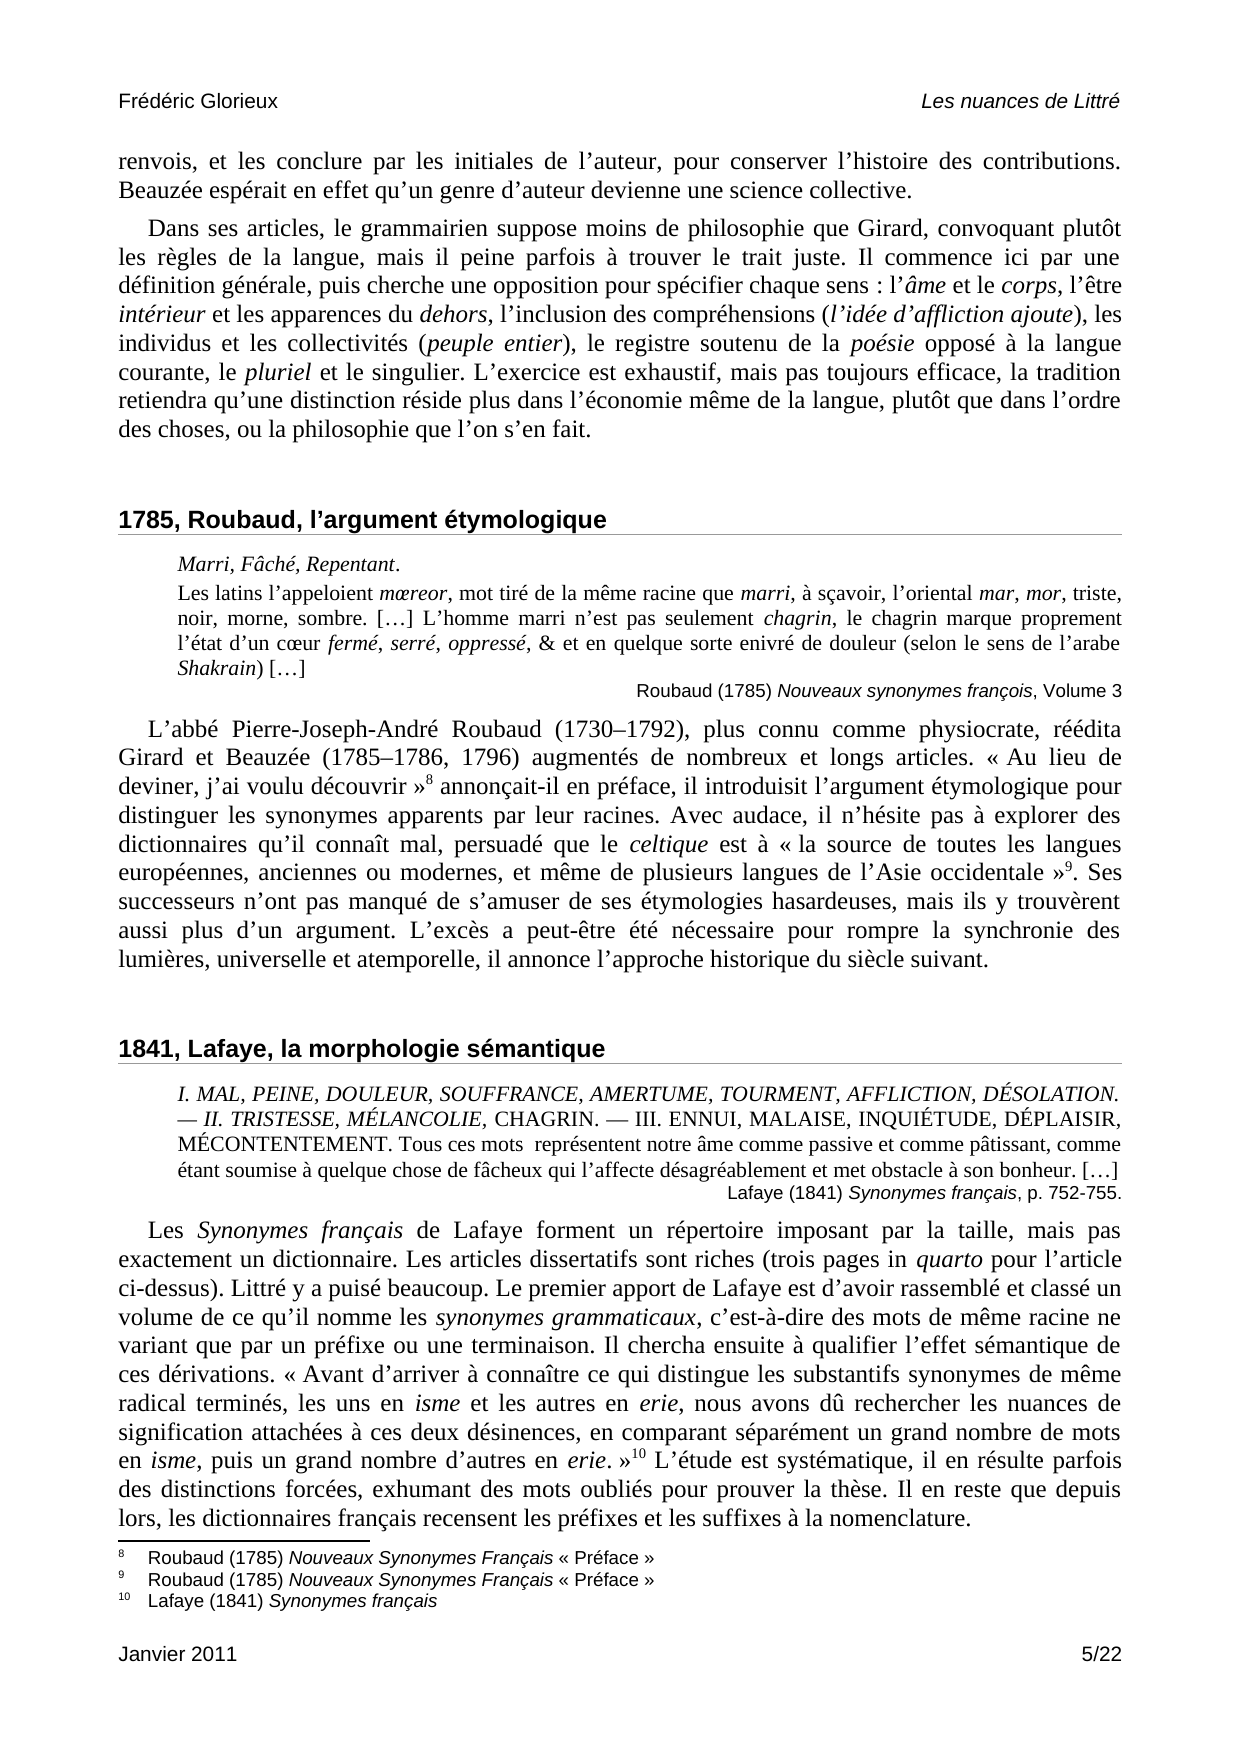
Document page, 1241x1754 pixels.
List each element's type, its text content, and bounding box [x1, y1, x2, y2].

text Roubaud (1785) Nouveaux Synonymes Français « Préface » [118, 1568, 1122, 1590]
subtitle 1785, Roubaud, l’argument étymologique [118, 505, 1122, 534]
text Marri, Fâché, Repentant. [177, 551, 1122, 577]
text Les Synonymes français de Lafaye forment un répertoire imposant par la taille, mais pas exactement un dictionnaire. Les articles dissertatifs sont riches (trois pages in quarto pour l’article ci-dessus). Littré y a puisé beaucoup. Le premier apport de Lafaye est d’avoir rassemblé et classé un volume de ce qu’il nomme les synonymes grammaticaux, c’est-à-dire des mots de même racine ne variant que par un préfixe ou une terminaison. Il chercha ensuite à qualifier l’effet sémantique de ces dérivations. « Avant d’arriver à connaître ce qui distingue les substantifs synonymes de même radical terminés, les uns en isme et les autres en erie, nous avons dû rechercher les nuances de signification attachées à ces deux désinences, en comparant séparément un grand nombre de mots en isme, puis un grand nombre d’autres en erie. » L’étude est systématique, il en résulte parfois des distinctions forcées, exhumant des mots oubliés pour prouver la thèse. Il en reste que depuis lors, les dictionnaires français recensent les préfixes et les suffixes à la nomenclature. [118, 1215, 1122, 1532]
text Roubaud (1785) Nouveaux Synonymes Français « Préface » [118, 1547, 1122, 1568]
text I. MAL, PEINE, DOULEUR, SOUFFRANCE, AMERTUME, TOURMENT, AFFLICTION, DÉSOLATION. — II. TRISTESSE, MÉLANCOLIE, CHAGRIN. — III. ENNUI, MALAISE, INQUIÉTUDE, DÉPLAISIR, MÉCONTENTEMENT. Tous ces mots représentent notre âme comme passive et comme pâtissant, comme étant soumise à quelque chose de fâcheux qui l’affecte désagréablement et met obstacle à son bonheur. […] [177, 1081, 1122, 1182]
text Les latins l’appeloient mœreor, mot tiré de la même racine que marri, à sçavoir, l’oriental mar, mor, triste, noir, morne, sombre. […] L’homme marri n’est pas seulement chagrin, le chagrin marque proprement l’état d’un cœur fermé, serré, oppressé, & et en quelque sorte enivré de douleur (selon le sens de l’arabe Shakrain) […] [177, 579, 1122, 680]
text Lafaye (1841) Synonymes français [118, 1590, 1122, 1612]
text renvois, et les conclure par les initiales de l’auteur, pour conserver l’histoire des contributions. Beauzée espérait en effet qu’un genre d’auteur devienne une science collective. [118, 146, 1122, 204]
text Lafaye (1841) Synonymes français, p. 752-755. [236, 1182, 1122, 1203]
text Dans ses articles, le grammairien suppose moins de philosophie que Girard, convoquant plutôt les règles de la langue, mais il peine parfois à trouver le trait juste. Il commence ici par une définition générale, puis cherche une opposition pour spécifier chaque sens : l’âme et le corps, l’être intérieur et les apparences du dehors, l’inclusion des compréhensions (l’idée d’affliction ajoute), les individus et les collectivités (peuple entier), le registre soutenu de la poésie opposé à la langue courante, le pluriel et le singulier. L’exercice est exhaustif, mais pas toujours efficace, la tradition retiendra qu’une distinction réside plus dans l’économie même de la langue, plutôt que dans l’ordre des choses, ou la philosophie que l’on s’en fait. [118, 213, 1122, 443]
text L’abbé Pierre-Joseph-André Roubaud (1730–1792), plus connu comme physiocrate, réédita Girard et Beauzée (1785–1786, 1796) augmentés de nombreux et longs articles. « Au lieu de deviner, j’ai voulu découvrir » annonçait-il en préface, il introduisit l’argument étymologique pour distinguer les synonymes apparents par leur racines. Avec audace, il n’hésite pas à explorer des dictionnaires qu’il connaît mal, persuadé que le celtique est à « la source de toutes les langues européennes, anciennes ou modernes, et même de plusieurs langues de l’Asie occidentale ». Ses successeurs n’ont pas manqué de s’amuser de ses étymologies hasardeuses, mais ils y trouvèrent aussi plus d’un argument. L’excès a peut-être été nécessaire pour rompre la synchronie des lumières, universelle et atemporelle, il annonce l’approche historique du siècle suivant. [118, 714, 1122, 972]
subtitle 1841, Lafaye, la morphologie sémantique [118, 1034, 1122, 1063]
text Roubaud (1785) Nouveaux synonymes françois, Volume 3 [236, 680, 1122, 702]
